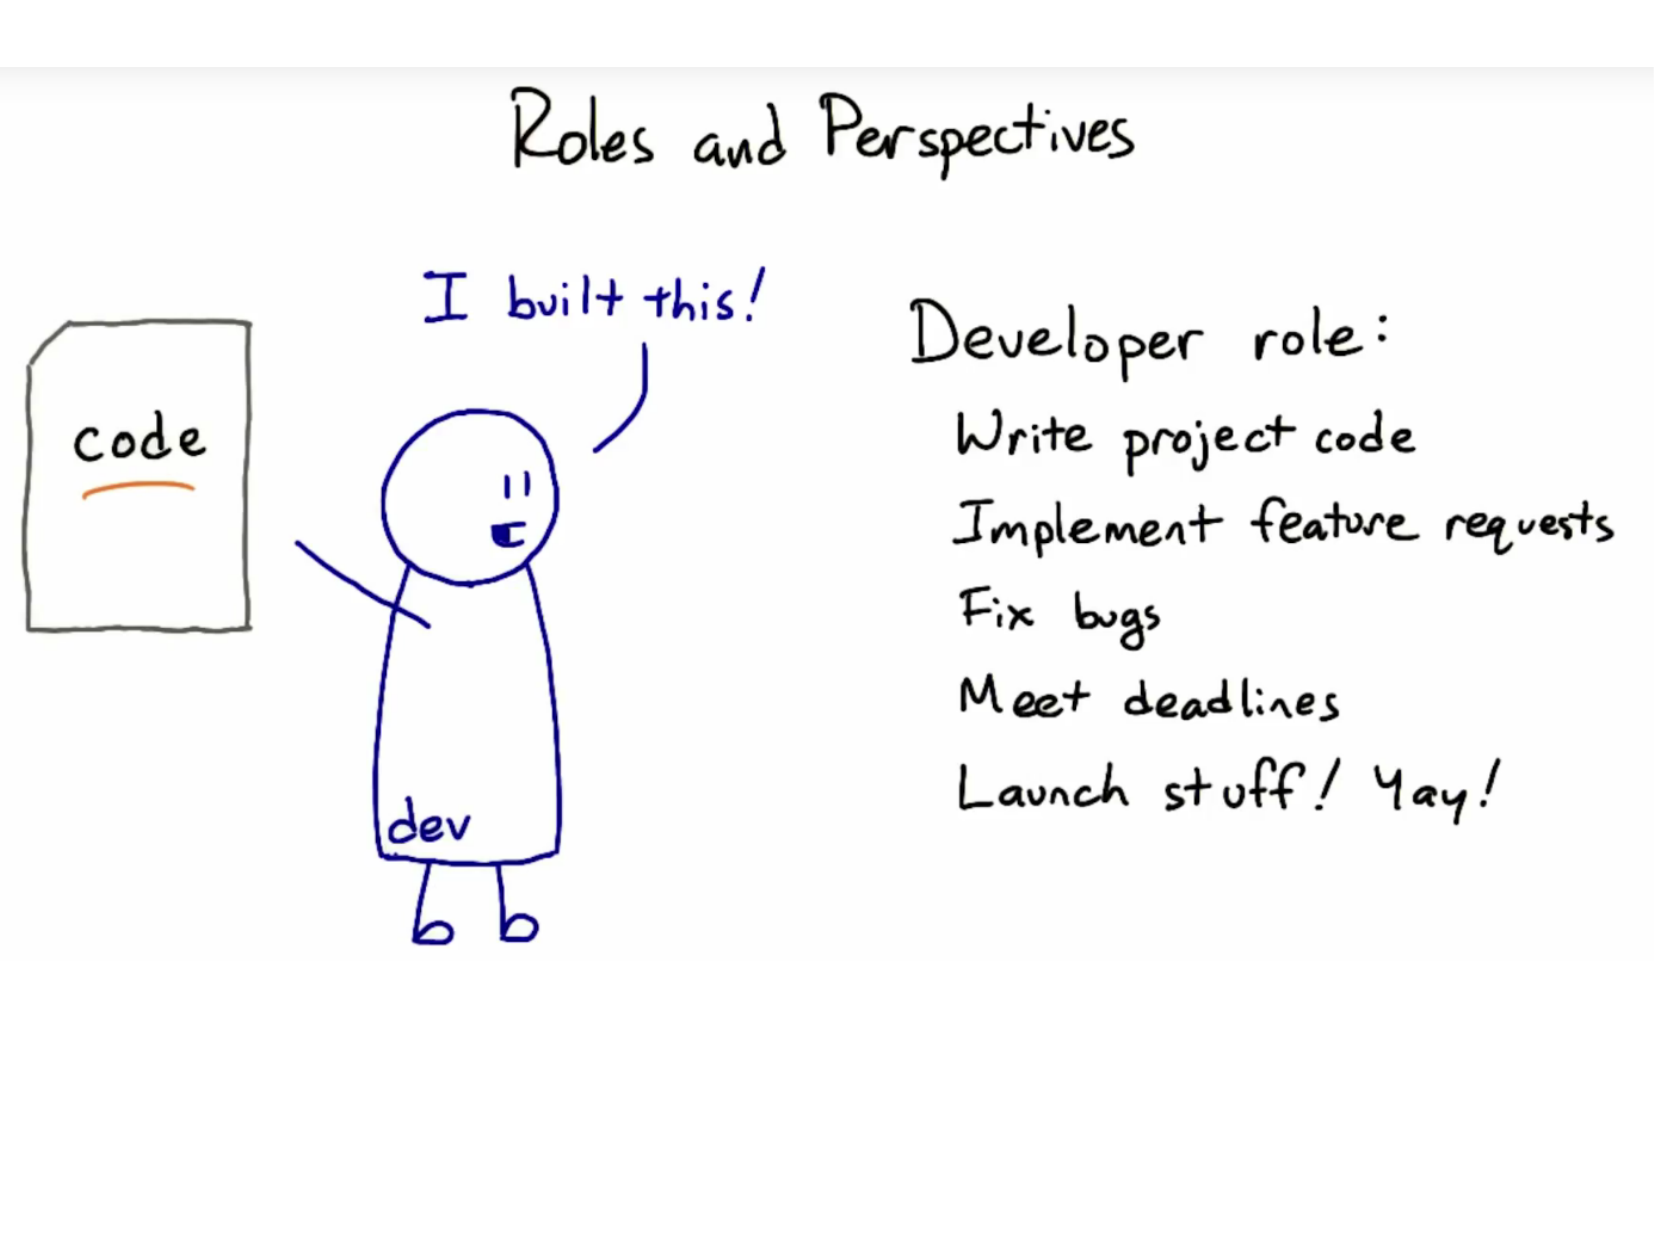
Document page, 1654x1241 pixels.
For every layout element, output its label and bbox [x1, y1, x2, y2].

picture [0, 67, 1654, 961]
